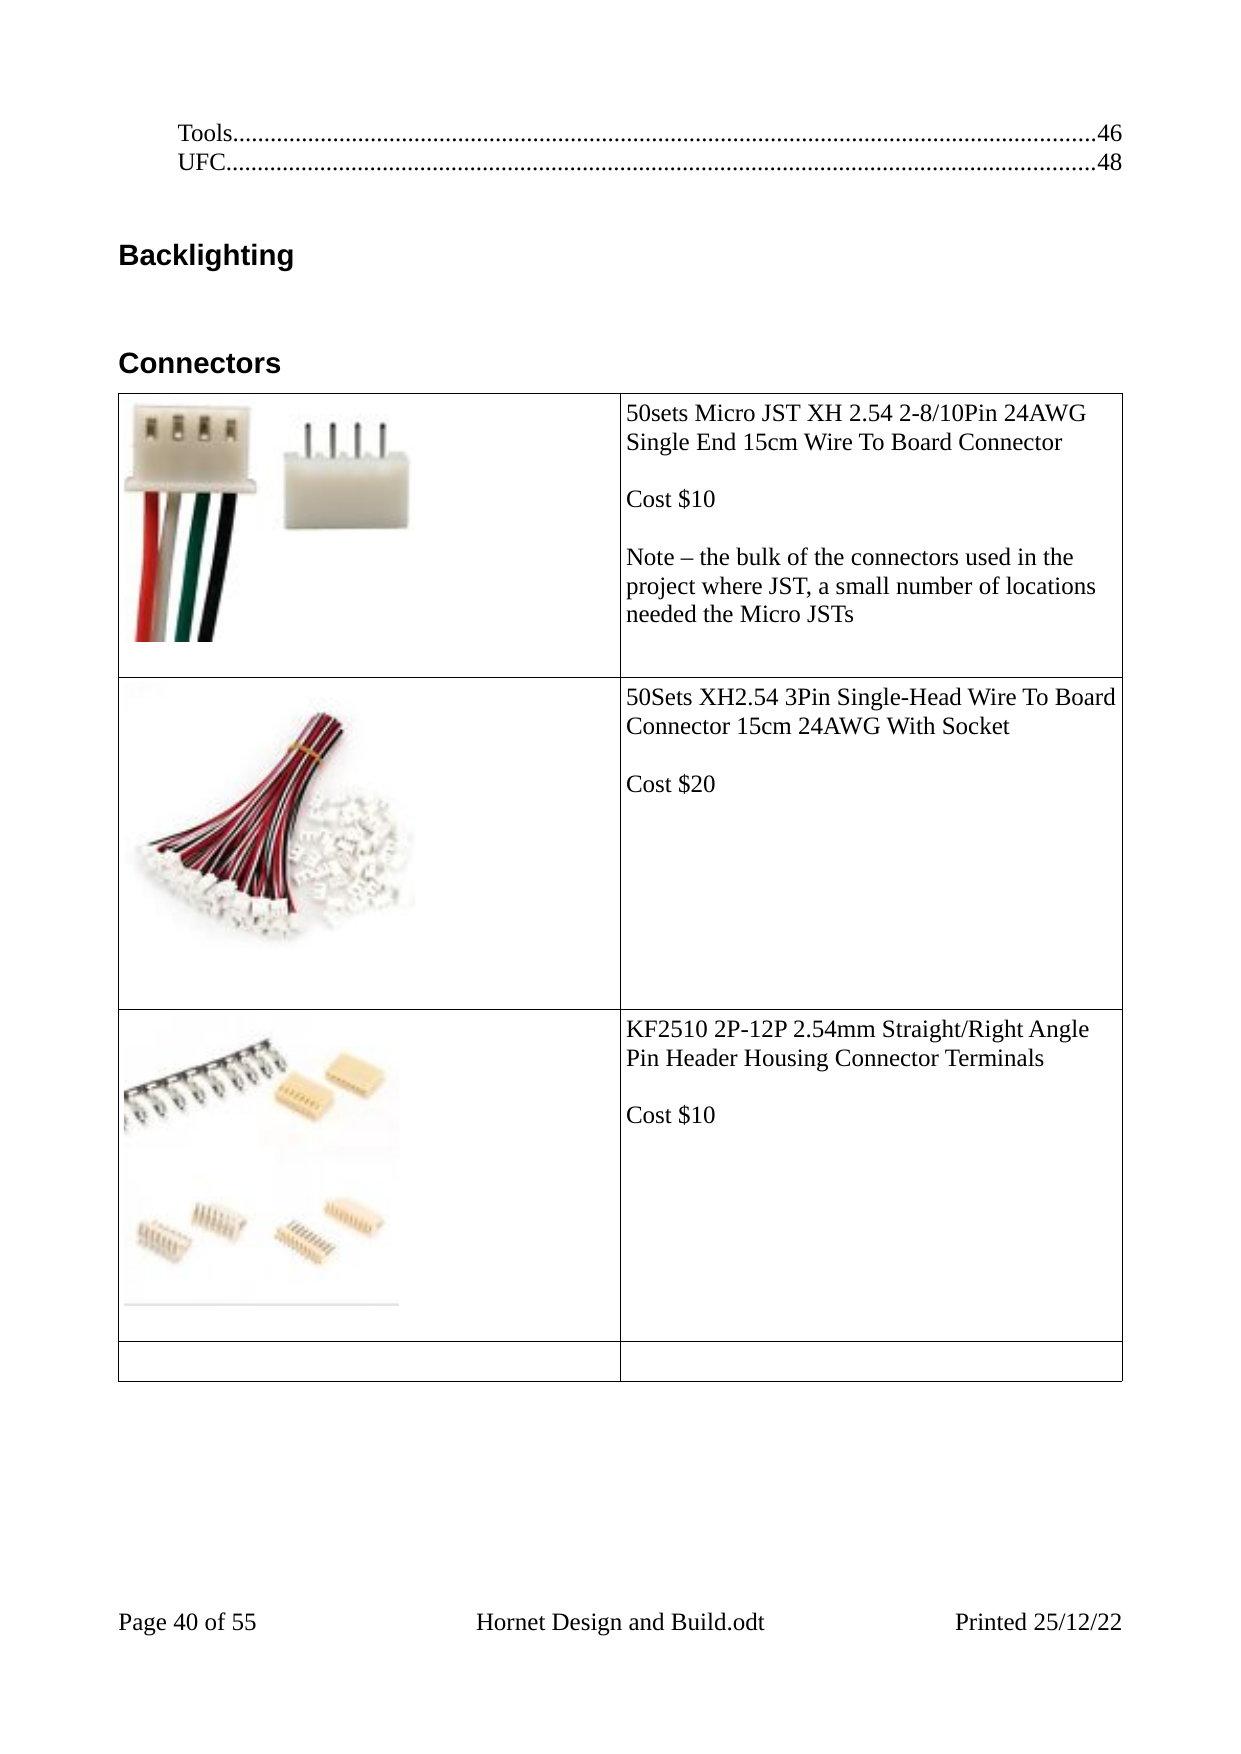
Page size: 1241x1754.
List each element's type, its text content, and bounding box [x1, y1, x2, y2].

table_cell 50Sets XH2.54 3Pin Single-Head Wire To Board Connector 15cm 24AWG With Socket Cost $20 [621, 678, 1122, 1008]
table_cell KF2510 2P-12P 2.54mm Straight/Right Angle Pin Header Housing Connector Terminals Cost $10 [621, 1010, 1122, 1341]
table_cell [119, 1010, 620, 1341]
table_cell [119, 1342, 620, 1381]
subtitle Connectors [118, 346, 1122, 380]
table_cell [621, 1342, 1122, 1381]
table_header [119, 394, 620, 677]
text UFC 48 [177, 147, 1122, 176]
subtitle Backlighting [118, 238, 1122, 272]
table_header 50sets Micro JST XH 2.54 2-8/10Pin 24AWG Single End 15cm Wire To Board Connector Cost $10 Note – the bulk of the connectors used in the project where JST, a small number of locations needed the Micro JSTs [621, 394, 1122, 677]
table_cell [119, 678, 620, 1008]
picture [123, 682, 416, 974]
picture [123, 398, 416, 642]
text Tools 46 [177, 118, 1122, 147]
picture [123, 1014, 399, 1306]
